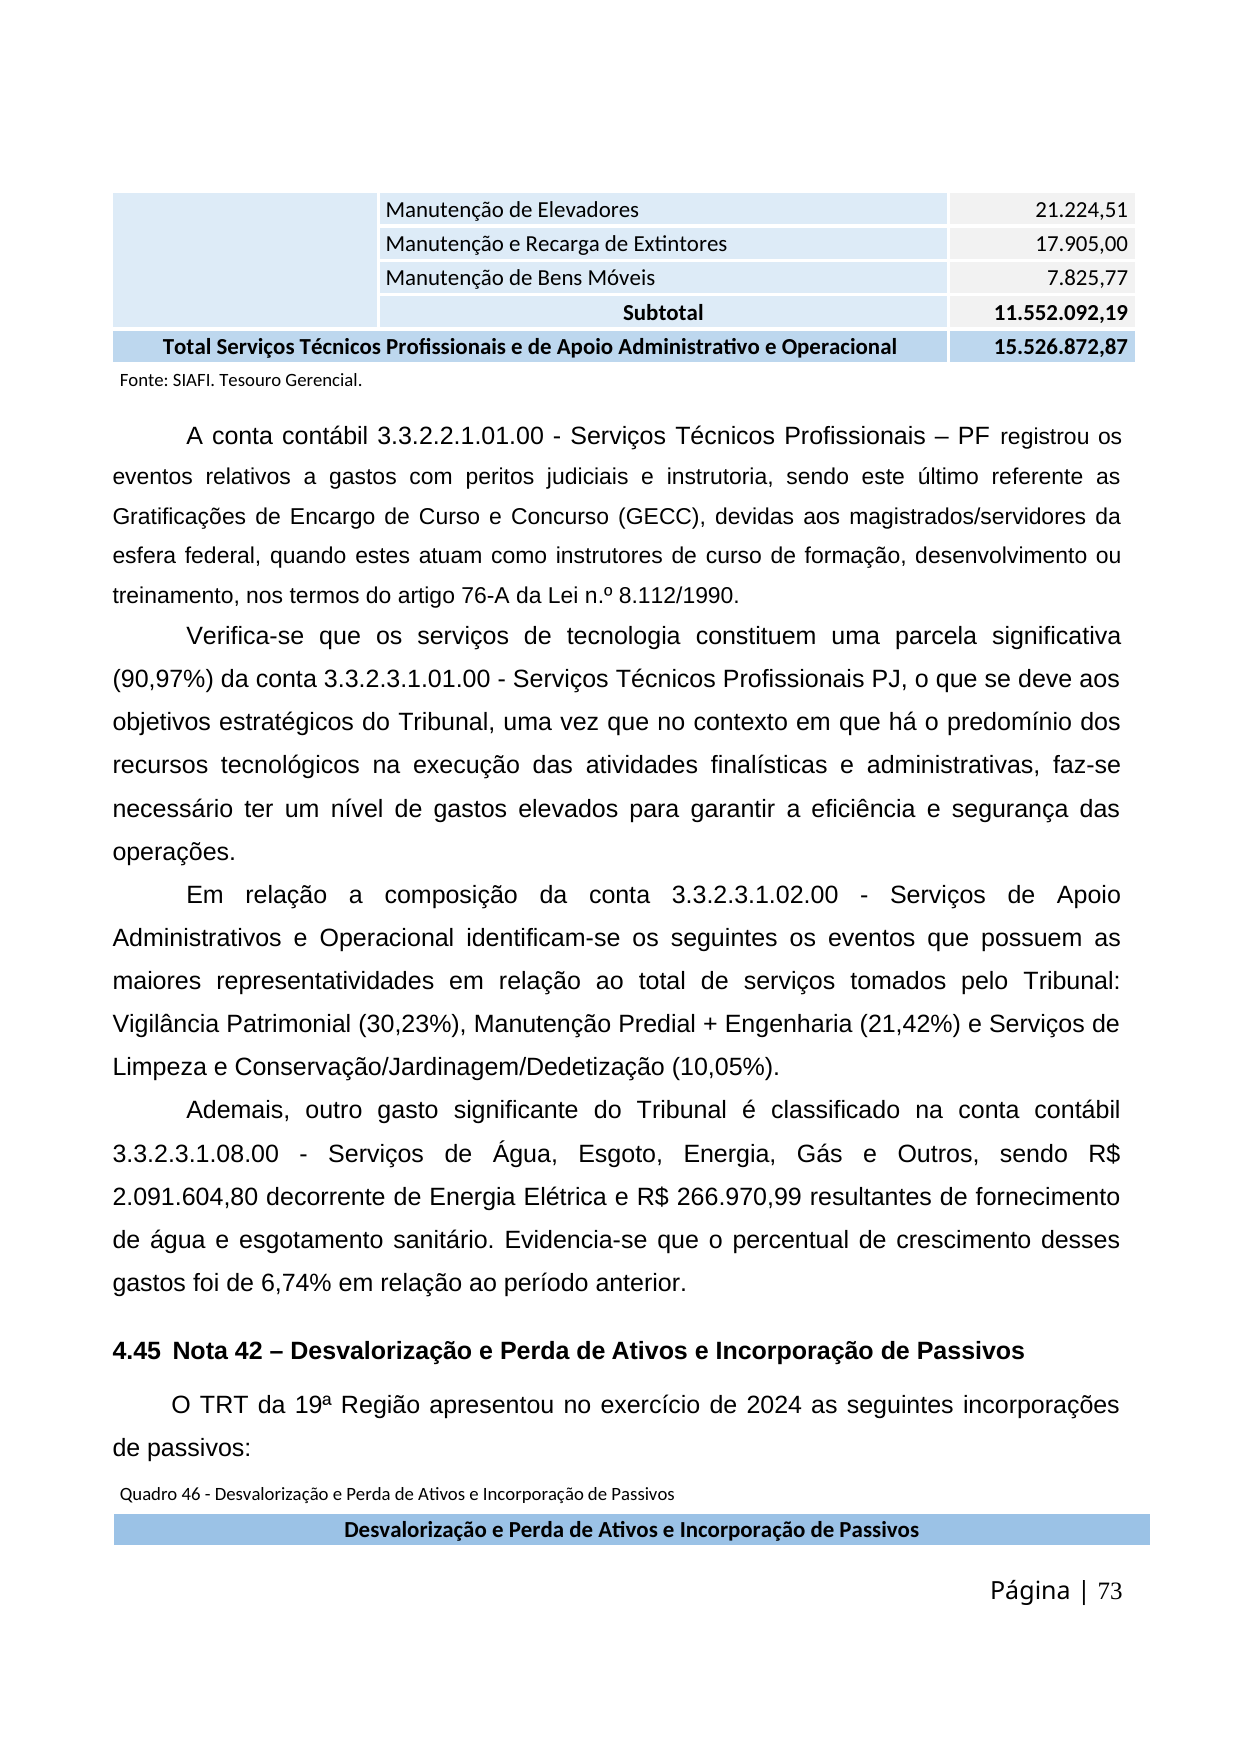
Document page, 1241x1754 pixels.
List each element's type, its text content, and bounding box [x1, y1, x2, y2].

table_header [698, 1476, 835, 1510]
table_cell 11.552.092,19 [950, 296, 1135, 327]
table_cell Manutenção de Elevadores [380, 193, 947, 224]
table_header [919, 1476, 1056, 1510]
table_cell 17.905,00 [950, 228, 1135, 259]
table_cell 7.825,77 [950, 262, 1135, 293]
table_cell 15.526.872,87 [950, 331, 1135, 362]
table_cell 21.224,51 [950, 193, 1135, 224]
table_cell Total Serviços Técnicos Profissionais e de Apoio Administrativo e Operacional [113, 331, 947, 362]
text A conta contábil 3.3.2.2.1.01.00 - Serviços Técnicos Profissionais – PF registrou os eventos relativos a gastos com peritos judiciais e instrutoria, sendo este último referente as Gratificações de Encargo de Curso e Concurso (GECC), devidas aos magistrados/servidores da esfera federal, quando estes atuam como instrutores de curso de formação, desenvolvimento ou treinamento, nos termos do artigo 76-A da Lei n.º 8.112/1990. [112, 421, 1122, 608]
subtitle Nota 42 – Desvalorização e Perda de Ativos e Incorporação de Passivos [112, 1336, 1122, 1365]
text Em relação a composição da conta 3.3.2.3.1.02.00 - Serviços de Apoio Administrativos e Operacional identificam-se os seguintes os eventos que possuem as maiores representatividades em relação ao total de serviços tomados pelo Tribunal: Vigilância Patrimonial (30,23%), Manutenção Predial + Engenharia (21,42%) e Serviços de Limpeza e Conservação/Jardinagem/Dedetização (10,05%). [112, 880, 1122, 1081]
table_cell Manutenção de Bens Móveis [380, 262, 947, 293]
table_cell Desvalorização e Perda de Ativos e Incorporação de Passivos [114, 1514, 1150, 1545]
table_cell Fonte: SIAFI. Tesouro Gerencial. [112, 363, 378, 396]
text O TRT da 19ª Região apresentou no exercício de 2024 as seguintes incorporações de passivos: [112, 1390, 1122, 1462]
table_cell [113, 193, 377, 327]
table_cell Subtotal [380, 296, 947, 327]
table_cell Manutenção e Recarga de Extintores [380, 228, 947, 259]
table_header [1056, 1476, 1152, 1510]
table_cell [378, 363, 948, 396]
table_cell [948, 363, 1135, 396]
text Ademais, outro gasto significante do Tribunal é classificado na conta contábil 3.3.2.3.1.08.00 - Serviços de Água, Esgoto, Energia, Gás e Outros, sendo R$ 2.091.604,80 decorrente de Energia Elétrica e R$ 266.970,99 resultantes de fornecimento de água e esgotamento sanitário. Evidencia-se que o percentual de crescimento desses gastos foi de 6,74% em relação ao período anterior. [112, 1095, 1122, 1297]
text Verifica-se que os serviços de tecnologia constituem uma parcela significativa (90,97%) da conta 3.3.2.3.1.01.00 - Serviços Técnicos Profissionais PJ, o que se deve aos objetivos estratégicos do Tribunal, uma vez que no contexto em que há o predomínio dos recursos tecnológicos na execução das atividades finalísticas e administrativas, faz-se necessário ter um nível de gastos elevados para garantir a eficiência e segurança das operações. [112, 621, 1122, 865]
table_header Quadro 46 - Desvalorização e Perda de Ativos e Incorporação de Passivos [112, 1476, 698, 1510]
table_header [835, 1476, 919, 1510]
